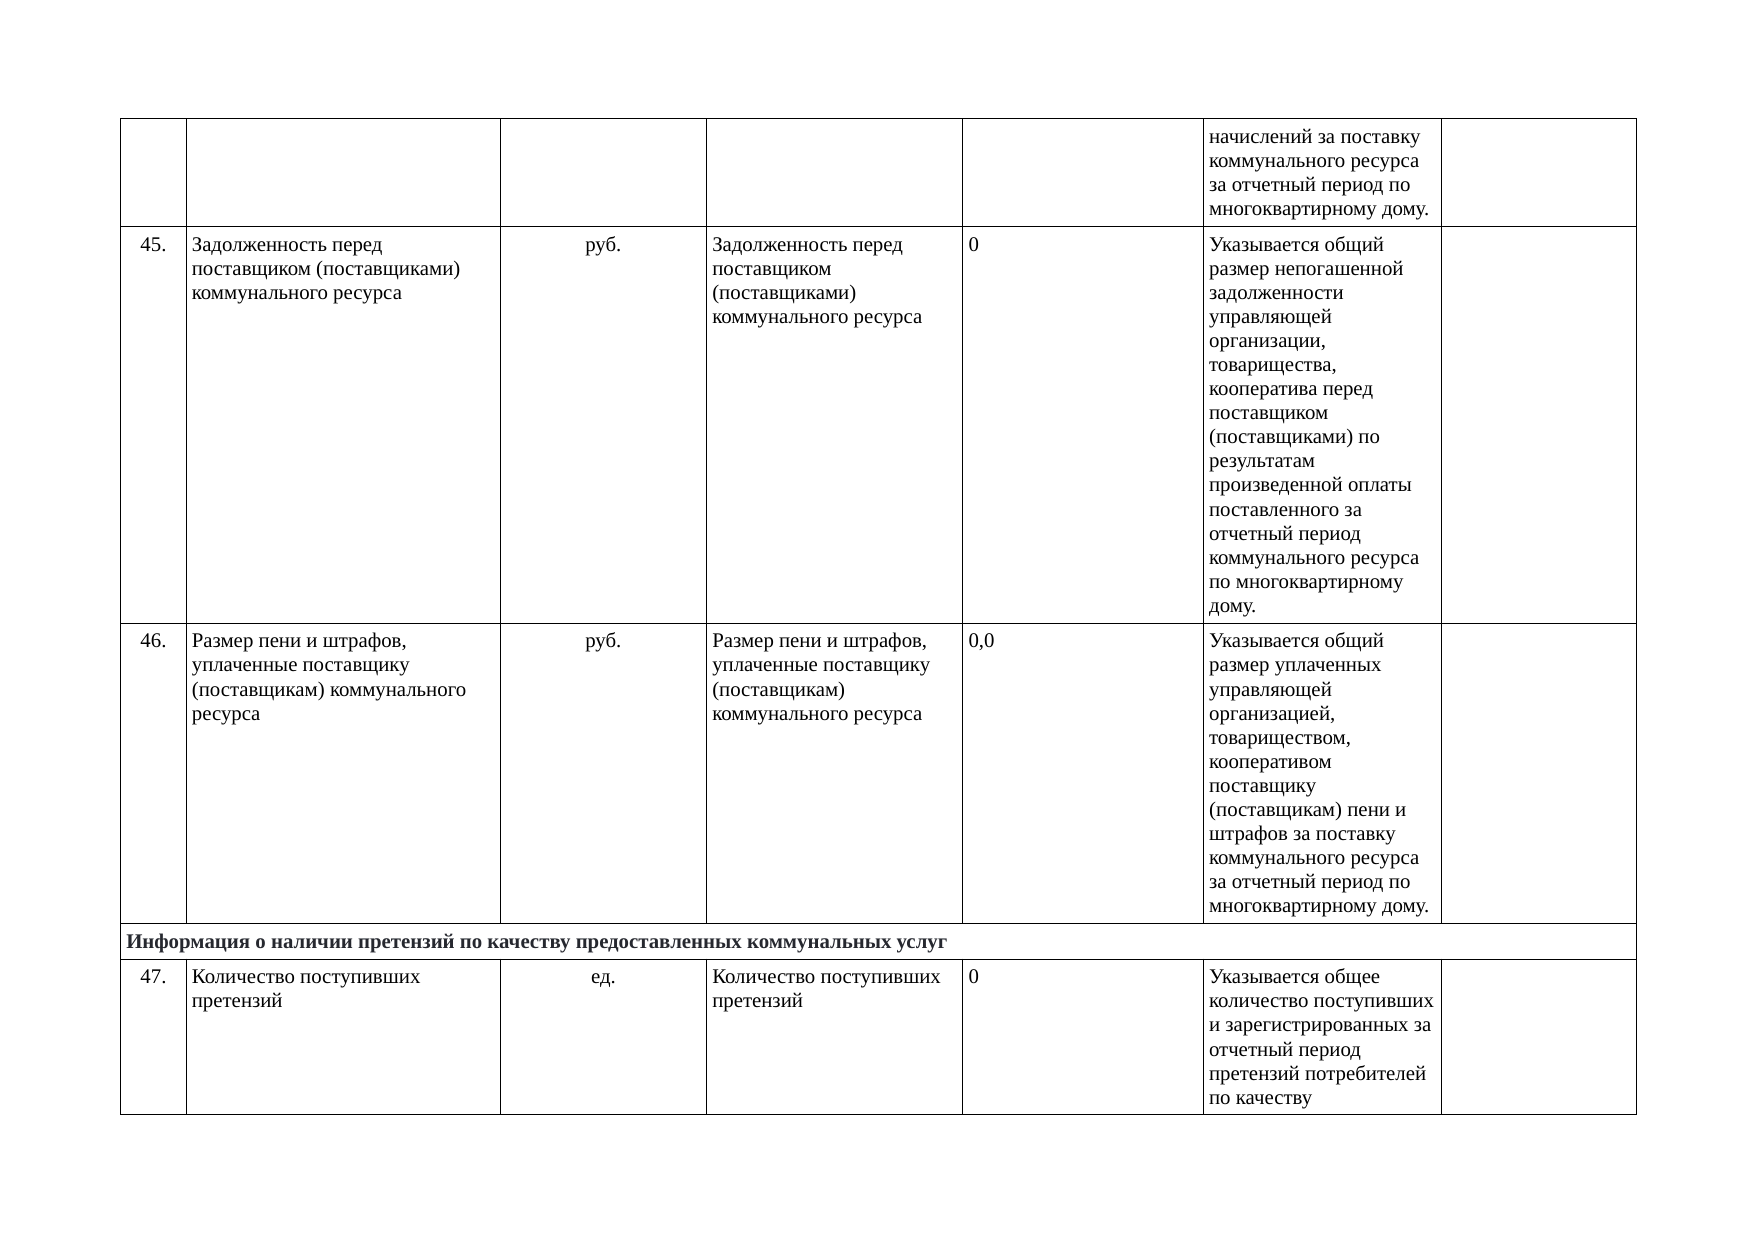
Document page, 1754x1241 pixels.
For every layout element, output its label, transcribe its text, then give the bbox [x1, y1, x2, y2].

table_cell [1442, 119, 1636, 226]
table_cell руб. [501, 624, 706, 923]
table_cell Задолженность перед поставщиком (поставщиками) коммунального ресурса [187, 227, 500, 622]
table_cell ед. [501, 960, 706, 1114]
table_cell Задолженность перед поставщиком (поставщиками) коммунального ресурса [707, 227, 962, 622]
table_cell Указывается общий размер уплаченных управляющей организацией, товариществом, кооперативом поставщику (поставщикам) пени и штрафов за поставку коммунального ресурса за отчетный период по многоквартирному дому. [1204, 624, 1441, 923]
table_cell [1442, 960, 1636, 1114]
table_cell [1442, 227, 1636, 622]
table_cell руб. [501, 227, 706, 622]
table_cell Указывается общий размер непогашенной задолженности управляющей организации, товарищества, кооператива перед поставщиком (поставщиками) по результатам произведенной оплаты поставленного за отчетный период коммунального ресурса по многоквартирному дому. [1204, 227, 1441, 622]
table_cell Указывается общее количество поступивших и зарегистрированных за отчетный период претензий потребителей по качеству [1204, 960, 1441, 1114]
table_cell [707, 119, 962, 226]
table_cell [963, 119, 1203, 226]
table_cell [121, 119, 186, 226]
table_cell [501, 119, 706, 226]
table_cell Информация о наличии претензий по качеству предоставленных коммунальных услуг [121, 924, 1636, 958]
table_cell Размер пени и штрафов, уплаченные поставщику (поставщикам) коммунального ресурса [707, 624, 962, 923]
table_cell Количество поступивших претензий [707, 960, 962, 1114]
table_cell Количество поступивших претензий [187, 960, 500, 1114]
table_cell 0 [963, 227, 1203, 622]
table_cell 0 [963, 960, 1203, 1114]
table_cell 47. [121, 960, 186, 1114]
table_cell [187, 119, 500, 226]
table_cell начислений за поставку коммунального ресурса за отчетный период по многоквартирному дому. [1204, 119, 1441, 226]
table_cell 0,0 [963, 624, 1203, 923]
table_cell 45. [121, 227, 186, 622]
table_cell [1442, 624, 1636, 923]
table_cell 46. [121, 624, 186, 923]
table_cell Размер пени и штрафов, уплаченные поставщику (поставщикам) коммунального ресурса [187, 624, 500, 923]
